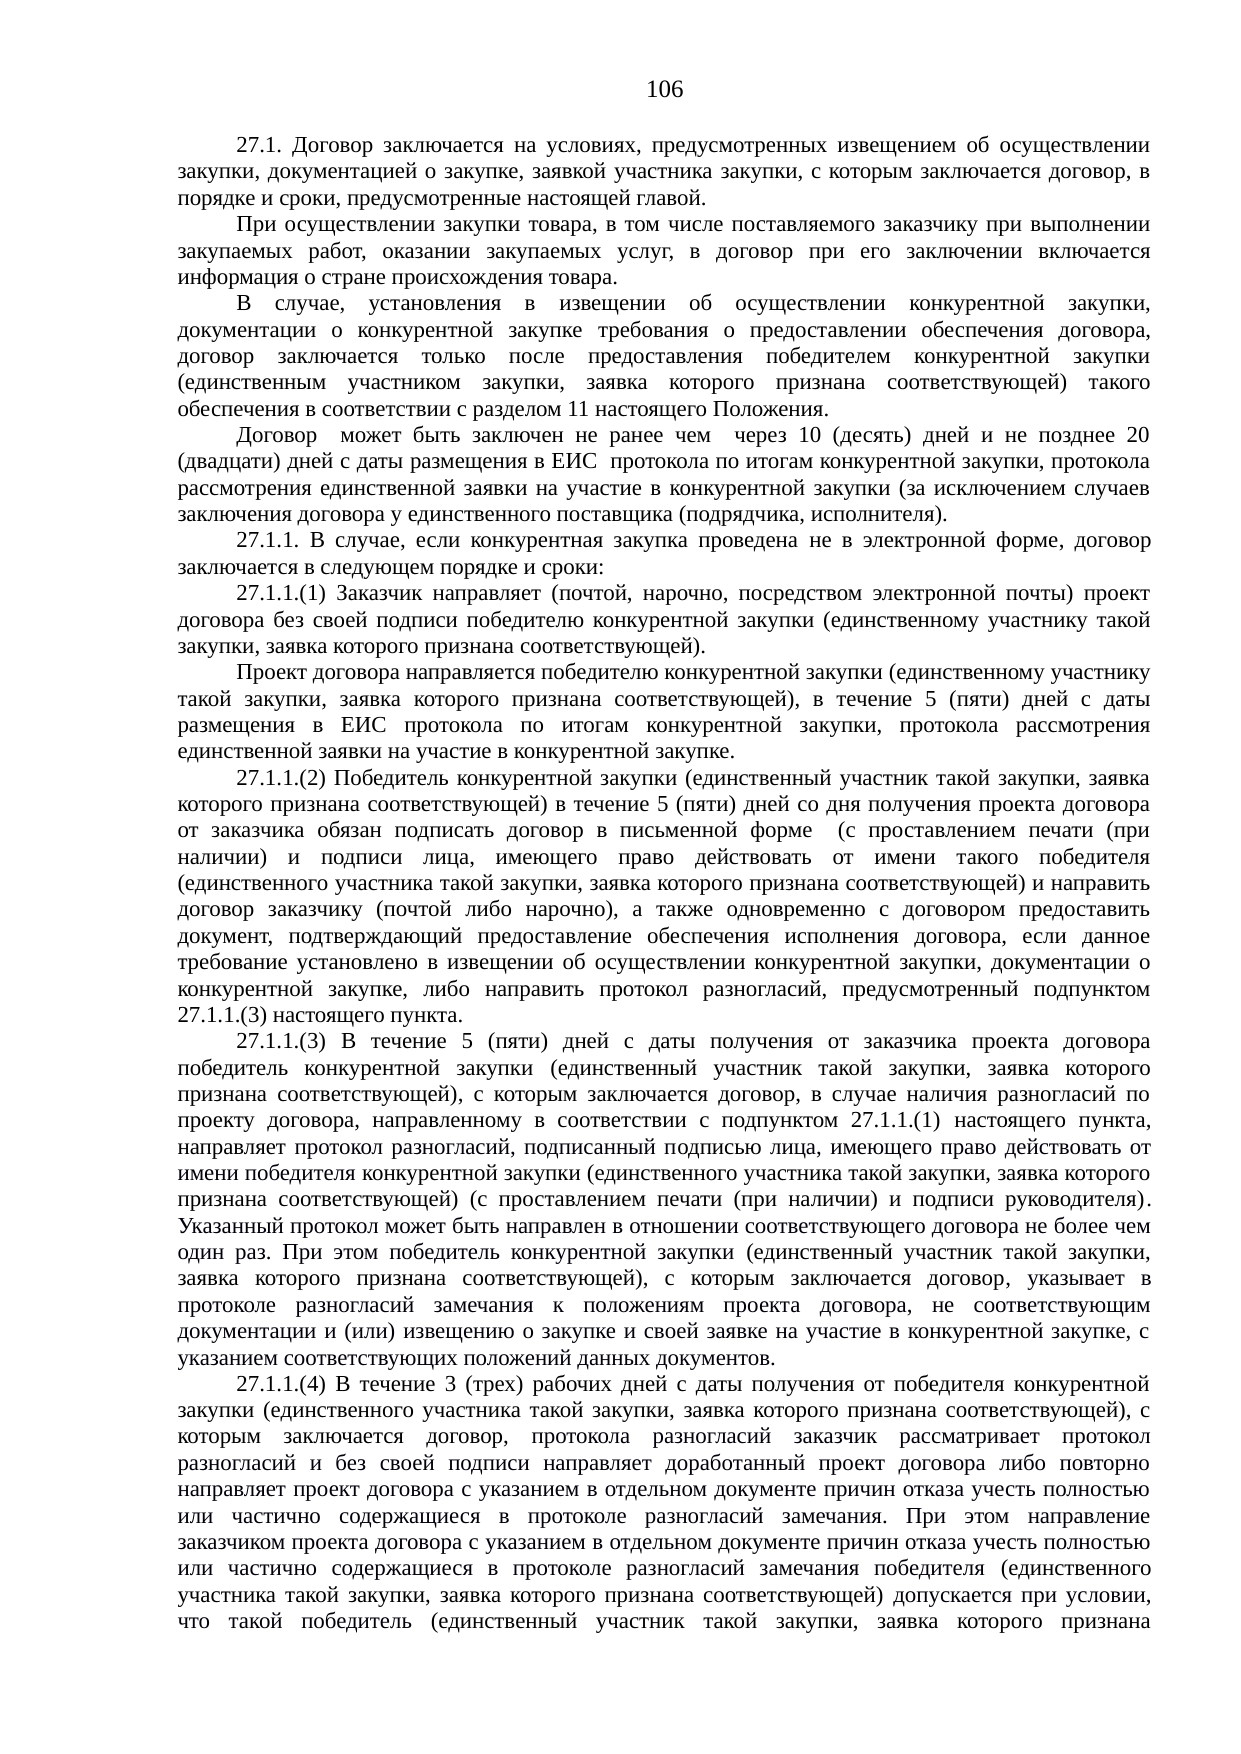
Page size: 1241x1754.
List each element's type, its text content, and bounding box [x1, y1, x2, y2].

text 27.1.1.(4) В течение 3 (трех) рабочих дней с даты получения от победителя конкурентной закупки (единственного участника такой закупки, заявка которого признана соответствующей), с которым заключается договор, протокола разногласий заказчик рассматривает протокол разногласий и без своей подписи направляет доработанный проект договора либо повторно направляет проект договора с указанием в отдельном документе причин отказа учесть полностью или частично содержащиеся в протоколе разногласий замечания. При этом направление заказчиком проекта договора с указанием в отдельном документе причин отказа учесть полностью или частично содержащиеся в протоколе разногласий замечания победителя (единственного участника такой закупки, заявка которого признана соответствующей) допускается при условии, что такой победитель (единственный участник такой закупки, заявка которого признана [177, 1370, 1152, 1633]
text 27.1.1.(2) Победитель конкурентной закупки (единственный участник такой закупки, заявка которого признана соответствующей) в течение 5 (пяти) дней со дня получения проекта договора от заказчика обязан подписать договор в письменной форме (с проставлением печати (при наличии) и подписи лица, имеющего право действовать от имени такого победителя (единственного участника такой закупки, заявка которого признана соответствующей) и направить договор заказчику (почтой либо нарочно), а также одновременно с договором предоставить документ, подтверждающий предоставление обеспечения исполнения договора, если данное требование установлено в извещении об осуществлении конкурентной закупки, документации о конкурентной закупке, либо направить протокол разногласий, предусмотренный подпунктом 27.1.1.(3) настоящего пункта. [177, 764, 1152, 1027]
text 27.1.1.(3) В течение 5 (пяти) дней с даты получения от заказчика проекта договора победитель конкурентной закупки (единственный участник такой закупки, заявка которого признана соответствующей), с которым заключается договор, в случае наличия разногласий по проекту договора, направленному в соответствии с подпунктом 27.1.1.(1) настоящего пункта, направляет протокол разногласий, подписанный подписью лица, имеющего право действовать от имени победителя конкурентной закупки (единственного участника такой закупки, заявка которого признана соответствующей) (с проставлением печати (при наличии) и подписи руководителя). Указанный протокол может быть направлен в отношении соответствующего договора не более чем один раз. При этом победитель конкурентной закупки (единственный участник такой закупки, заявка которого признана соответствующей), с которым заключается договор, указывает в протоколе разногласий замечания к положениям проекта договора, не соответствующим документации и (или) извещению о закупке и своей заявке на участие в конкурентной закупке, с указанием соответствующих положений данных документов. [177, 1027, 1152, 1370]
text В случае, установления в извещении об осуществлении конкурентной закупки, документации о конкурентной закупке требования о предоставлении обеспечения договора, договор заключается только после предоставления победителем конкурентной закупки (единственным участником закупки, заявка которого признана соответствующей) такого обеспечения в соответствии с разделом 11 настоящего Положения. [177, 289, 1152, 421]
text Проект договора направляется победителю конкурентной закупки (единственному участнику такой закупки, заявка которого признана соответствующей), в течение 5 (пяти) дней с даты размещения в ЕИС протокола по итогам конкурентной закупки, протокола рассмотрения единственной заявки на участие в конкурентной закупке. [177, 658, 1152, 764]
text При осуществлении закупки товара, в том числе поставляемого заказчику при выполнении закупаемых работ, оказании закупаемых услуг, в договор при его заключении включается информация о стране происхождения товара. [177, 210, 1152, 289]
text Договор может быть заключен не ранее чем через 10 (десять) дней и не позднее 20 (двадцати) дней с даты размещения в ЕИС протокола по итогам конкурентной закупки, протокола рассмотрения единственной заявки на участие в конкурентной закупки (за исключением случаев заключения договора у единственного поставщика (подрядчика, исполнителя). [177, 421, 1152, 527]
text 27.1. Договор заключается на условиях, предусмотренных извещением об осуществлении закупки, документацией о закупке, заявкой участника закупки, с которым заключается договор, в порядке и сроки, предусмотренные настоящей главой. [177, 131, 1152, 210]
text 27.1.1. В случае, если конкурентная закупка проведена не в электронной форме, договор заключается в следующем порядке и сроки: [177, 527, 1152, 579]
text 27.1.1.(1) Заказчик направляет (почтой, нарочно, посредством электронной почты) проект договора без своей подписи победителю конкурентной закупки (единственному участнику такой закупки, заявка которого признана соответствующей). [177, 579, 1152, 658]
